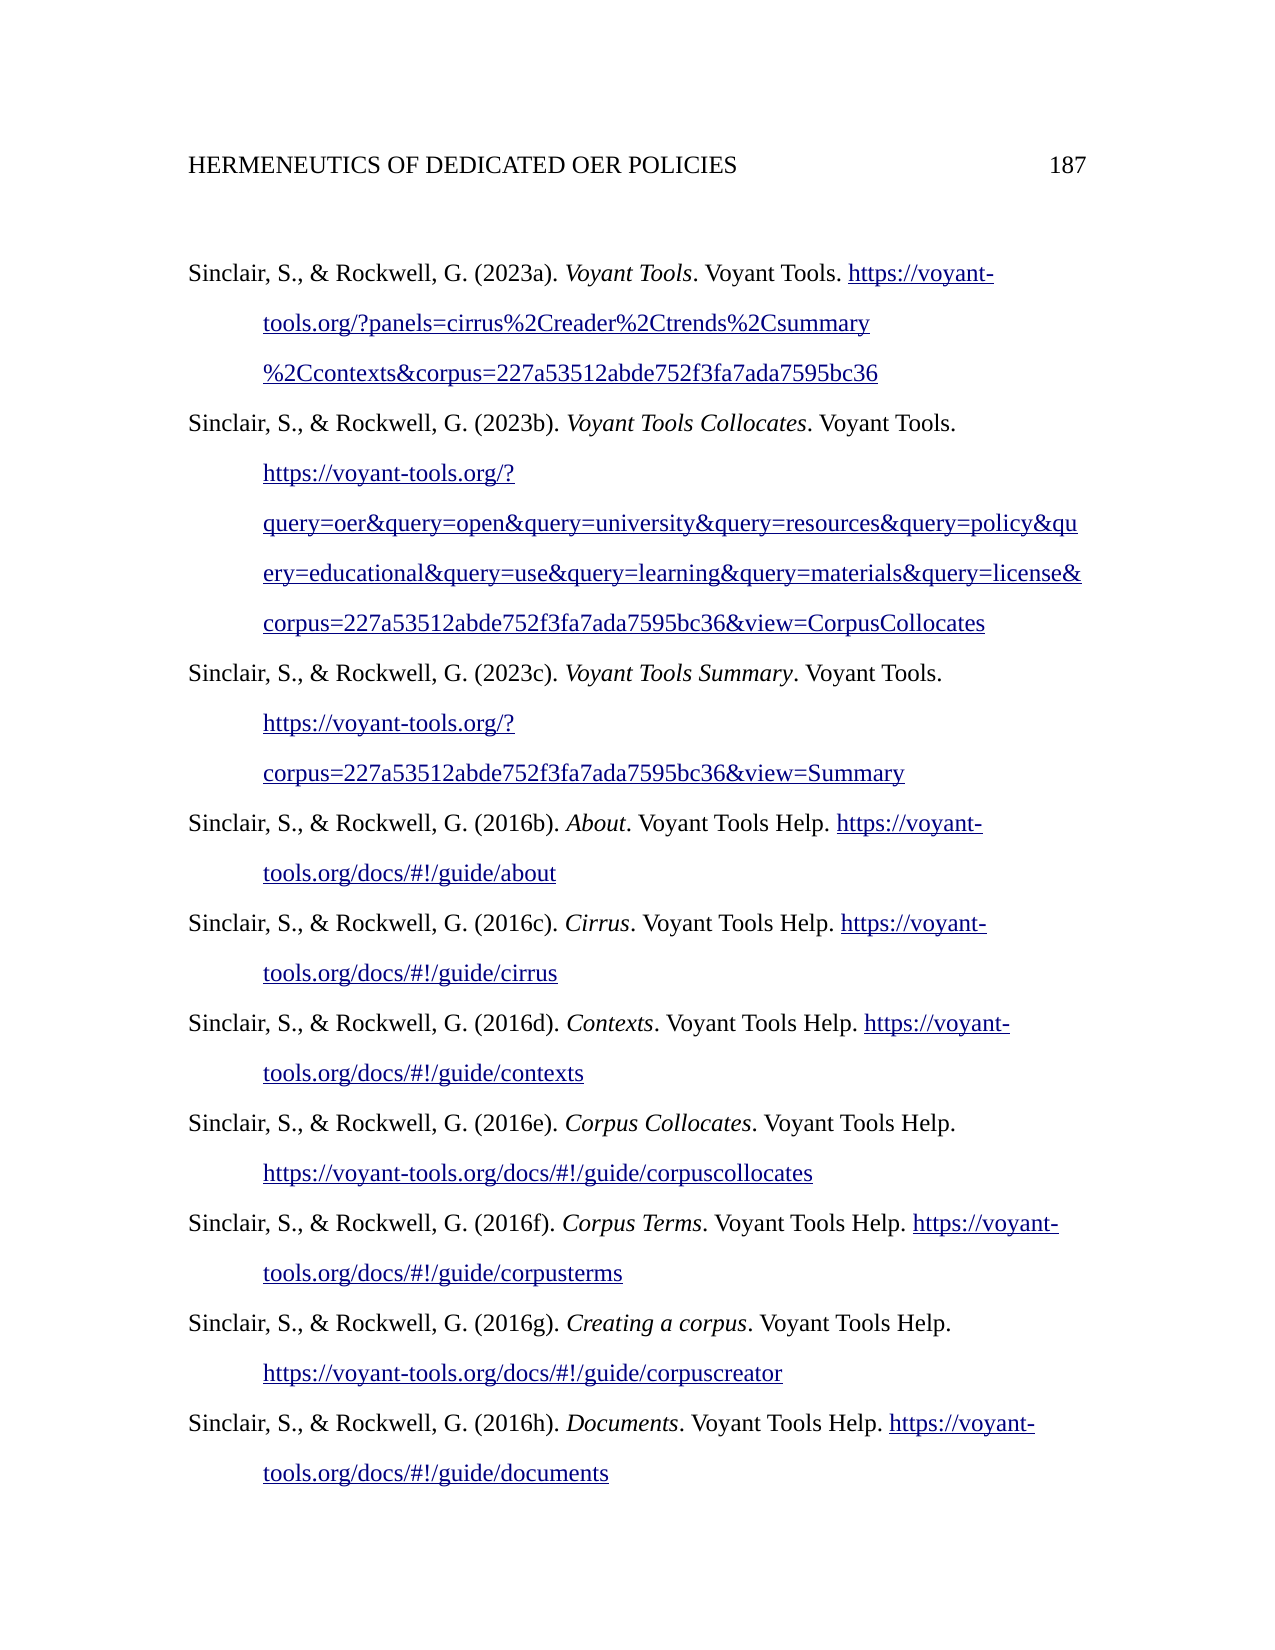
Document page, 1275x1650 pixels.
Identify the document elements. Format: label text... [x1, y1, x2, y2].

text Sinclair, S., & Rockwell, G. (2023c). Voyant Tools Summary. Voyant Tools. https://voyant-tools.org/?corpus=227a53512abde752f3fa7ada7595bc36&view=Summary [188, 637, 1087, 787]
text Sinclair, S., & Rockwell, G. (2023b). Voyant Tools Collocates. Voyant Tools. https://voyant-tools.org/?query=oer&query=open&query=university&query=resources&query=policy&query=educational&query=use&query=learning&query=materials&query=license&corpus=227a53512abde752f3fa7ada7595bc36&view=CorpusCollocates [188, 387, 1087, 637]
text Sinclair, S., & Rockwell, G. (2016b). About. Voyant Tools Help. https://voyant-tools.org/docs/#!/guide/about [188, 787, 1087, 887]
text Sinclair, S., & Rockwell, G. (2016c). Cirrus. Voyant Tools Help. https://voyant-tools.org/docs/#!/guide/cirrus [188, 887, 1087, 987]
text Sinclair, S., & Rockwell, G. (2016h). Documents. Voyant Tools Help. https://voyant-tools.org/docs/#!/guide/documents [188, 1387, 1087, 1487]
text Sinclair, S., & Rockwell, G. (2016d). Contexts. Voyant Tools Help. https://voyant-tools.org/docs/#!/guide/contexts [188, 987, 1087, 1087]
text Sinclair, S., & Rockwell, G. (2016f). Corpus Terms. Voyant Tools Help. https://voyant-tools.org/docs/#!/guide/corpusterms [188, 1187, 1087, 1287]
text Sinclair, S., & Rockwell, G. (2016g). Creating a corpus. Voyant Tools Help. https://voyant-tools.org/docs/#!/guide/corpuscreator [188, 1287, 1087, 1387]
text Sinclair, S., & Rockwell, G. (2016e). Corpus Collocates. Voyant Tools Help. https://voyant-tools.org/docs/#!/guide/corpuscollocates [188, 1087, 1087, 1187]
text Sinclair, S., & Rockwell, G. (2023a). Voyant Tools. Voyant Tools. https://voyant-tools.org/?panels=cirrus%2Creader%2Ctrends%2Csummary%2Ccontexts&corpus=227a53512abde752f3fa7ada7595bc36 [188, 237, 1087, 387]
